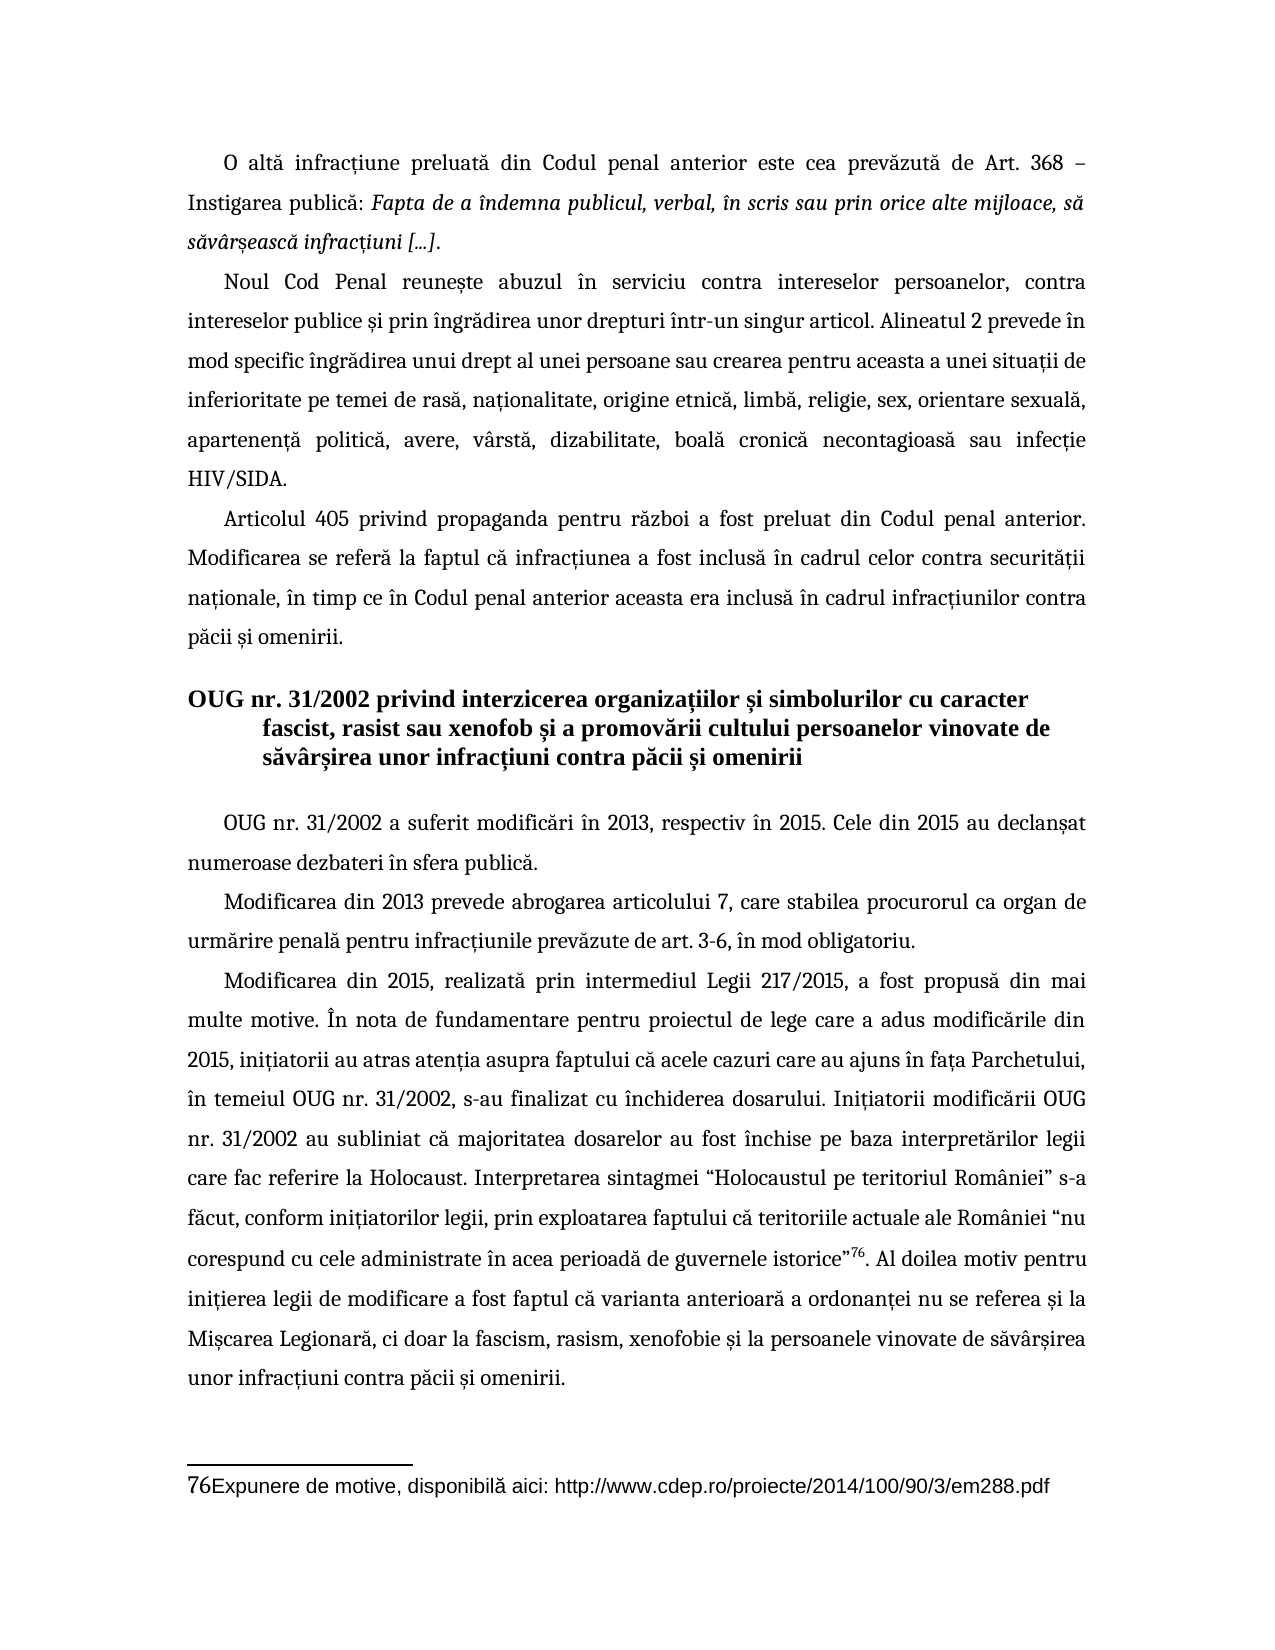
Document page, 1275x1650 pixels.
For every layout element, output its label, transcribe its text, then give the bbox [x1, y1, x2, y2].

text Noul Cod Penal reunește abuzul în serviciu contra intereselor persoanelor, contra intereselor publice și prin îngrădirea unor drepturi într-un singur articol. Alineatul 2 prevede în mod specific îngrădirea unui drept al unei persoane sau crearea pentru aceasta a unei situații de inferioritate pe temei de rasă, naționalitate, origine etnică, limbă, religie, sex, orientare sexuală, apartenență politică, avere, vârstă, dizabilitate, boală cronică necontagioasă sau infecție HIV/SIDA. [187, 268, 1087, 492]
text Expunere de motive, disponibilă aici: http://www.cdep.ro/proiecte/2014/100/90/3/em288.pdf [187, 1471, 1087, 1500]
text Articolul 405 privind propaganda pentru război a fost preluat din Codul penal anterior. Modificarea se referă la faptul că infracțiunea a fost inclusă în cadrul celor contra securității naționale, în timp ce în Codul penal anterior aceasta era inclusă în cadrul infracțiunilor contra păcii și omenirii. [187, 505, 1087, 650]
text OUG nr. 31/2002 a suferit modificări în 2013, respectiv în 2015. Cele din 2015 au declanșat numeroase dezbateri în sfera publică. [187, 810, 1087, 876]
text Modificarea din 2013 prevede abrogarea articolului 7, care stabilea procurorul ca organ de urmărire penală pentru infracțiunile prevăzute de art. 3-6, în mod obligatoriu. [187, 889, 1087, 954]
text Modificarea din 2015, realizată prin intermediul Legii 217/2015, a fost propusă din mai multe motive. În nota de fundamentare pentru proiectul de lege care a adus modificările din 2015, inițiatorii au atras atenția asupra faptului că acele cazuri care au ajuns în fața Parchetului, în temeiul OUG nr. 31/2002, s-au finalizat cu închiderea dosarului. Inițiatorii modificării OUG nr. 31/2002 au subliniat că majoritatea dosarelor au fost închise pe baza interpretărilor legii care fac referire la Holocaust. Interpretarea sintagmei “Holocaustul pe teritoriul României” s-a făcut, conform inițiatorilor legii, prin exploatarea faptului că teritoriile actuale ale României “nu corespund cu cele administrate în acea perioadă de guvernele istorice”. Al doilea motiv pentru inițierea legii de modificare a fost faptul că varianta anterioară a ordonanței nu se referea și la Mișcarea Legionară, ci doar la fascism, rasism, xenofobie și la persoanele vinovate de săvârșirea unor infracțiuni contra păcii și omenirii. [187, 968, 1087, 1391]
text O altă infracțiune preluată din Codul penal anterior este cea prevăzută de Art. 368 – Instigarea publică: Fapta de a îndemna publicul, verbal, în scris sau prin orice alte mijloace, să săvârșească infracțiuni [...]. [187, 150, 1087, 255]
subtitle OUG nr. 31/2002 privind interzicerea organizațiilor și simbolurilor cu caracter fascist, rasist sau xenofob și a promovării cultului persoanelor vinovate de săvârșirea unor infracțiuni contra păcii și omenirii [187, 684, 1087, 770]
